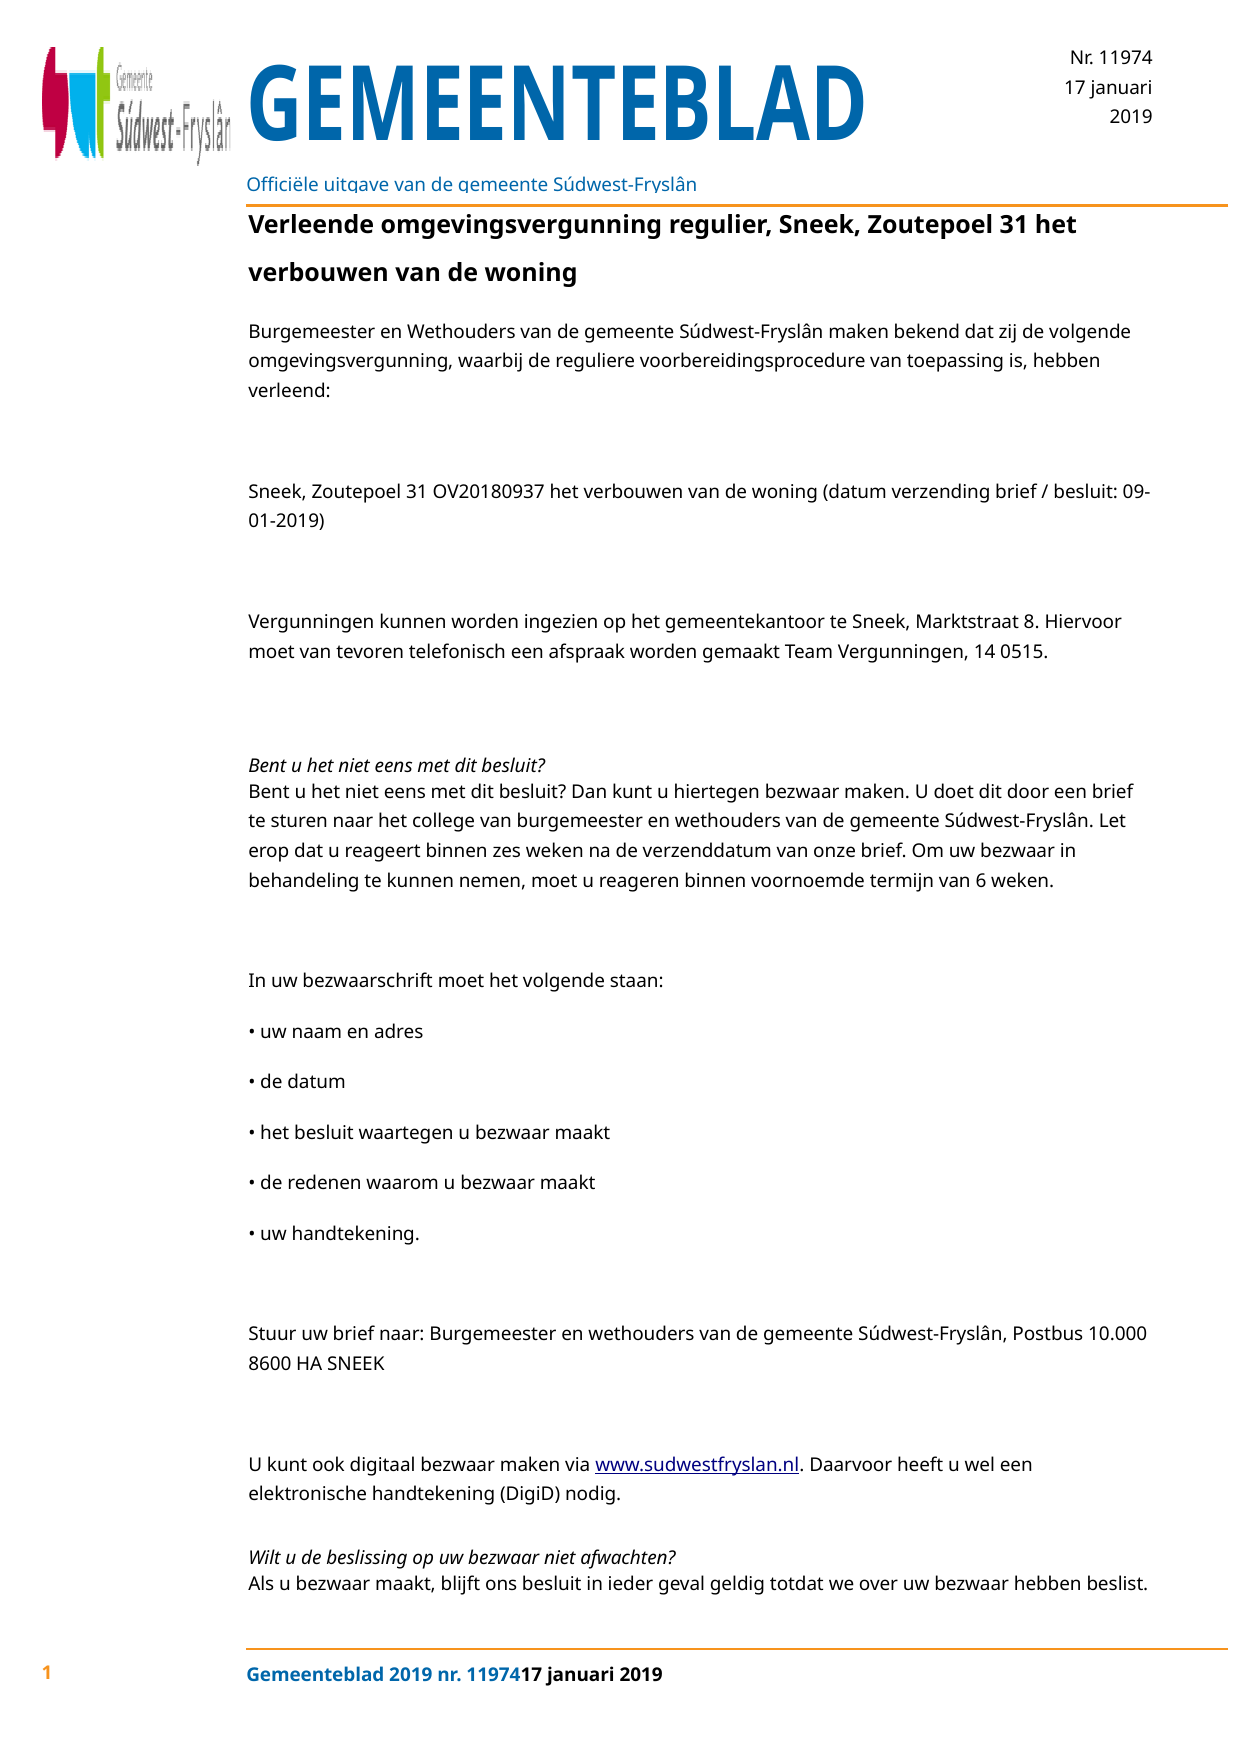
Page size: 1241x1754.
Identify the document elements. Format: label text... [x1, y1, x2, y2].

text • uw handtekening. [248, 1220, 1152, 1245]
picture [41, 47, 231, 172]
text In uw bezwaarschrift moet het volgende staan: [248, 968, 1152, 993]
text Stuur uw brief naar: Burgemeester en wethouders van de gemeente Súdwest-Fryslân, Postbus 10.000 8600 HA SNEEK [248, 1321, 1152, 1376]
text Als u bezwaar maakt, blijft ons besluit in ieder geval geldig totdat we over uw bezwaar hebben beslist. [248, 1570, 1152, 1596]
text Sneek, Zoutepoel 31 OV20180937 het verbouwen van de woning (datum verzending brief / besluit: 09-01-2019) [248, 478, 1152, 533]
text Bent u het niet eens met dit besluit? Dan kunt u hiertegen bezwaar maken. U doet dit door een brief te sturen naar het college van burgemeester en wethouders van de gemeente Súdwest-Fryslân. Let erop dat u reageert binnen zes weken na de verzenddatum van onze brief. Om uw bezwaar in behandeling te kunnen nemen, moet u reageren binnen voornoemde termijn van 6 weken. [248, 778, 1152, 892]
text Wilt u de beslissing op uw bezwaar niet afwachten? [248, 1544, 1152, 1570]
text • de datum [248, 1068, 1152, 1094]
text • het besluit waartegen u bezwaar maakt [248, 1119, 1152, 1144]
text • de redenen waarom u bezwaar maakt [248, 1169, 1152, 1195]
text Verleende omgevingsvergunning regulier, Sneek, Zoutepoel 31 het verbouwen van de woning [248, 207, 1152, 288]
text • uw naam en adres [248, 1018, 1152, 1044]
text U kunt ook digitaal bezwaar maken via www.sudwestfryslan.nl. Daarvoor heeft u wel een elektronische handtekening (DigiD) nodig. [248, 1451, 1152, 1506]
text Bent u het niet eens met dit besluit? [248, 752, 1152, 778]
text Vergunningen kunnen worden ingezien op het gemeentekantoor te Sneek, Marktstraat 8. Hiervoor moet van tevoren telefonisch een afspraak worden gemaakt Team Vergunningen, 14 0515. [248, 608, 1152, 664]
text Burgemeester en Wethouders van de gemeente Súdwest-Fryslân maken bekend dat zij de volgende omgevingsvergunning, waarbij de reguliere voorbereidingsprocedure van toepassing is, hebben verleend: [248, 318, 1152, 403]
